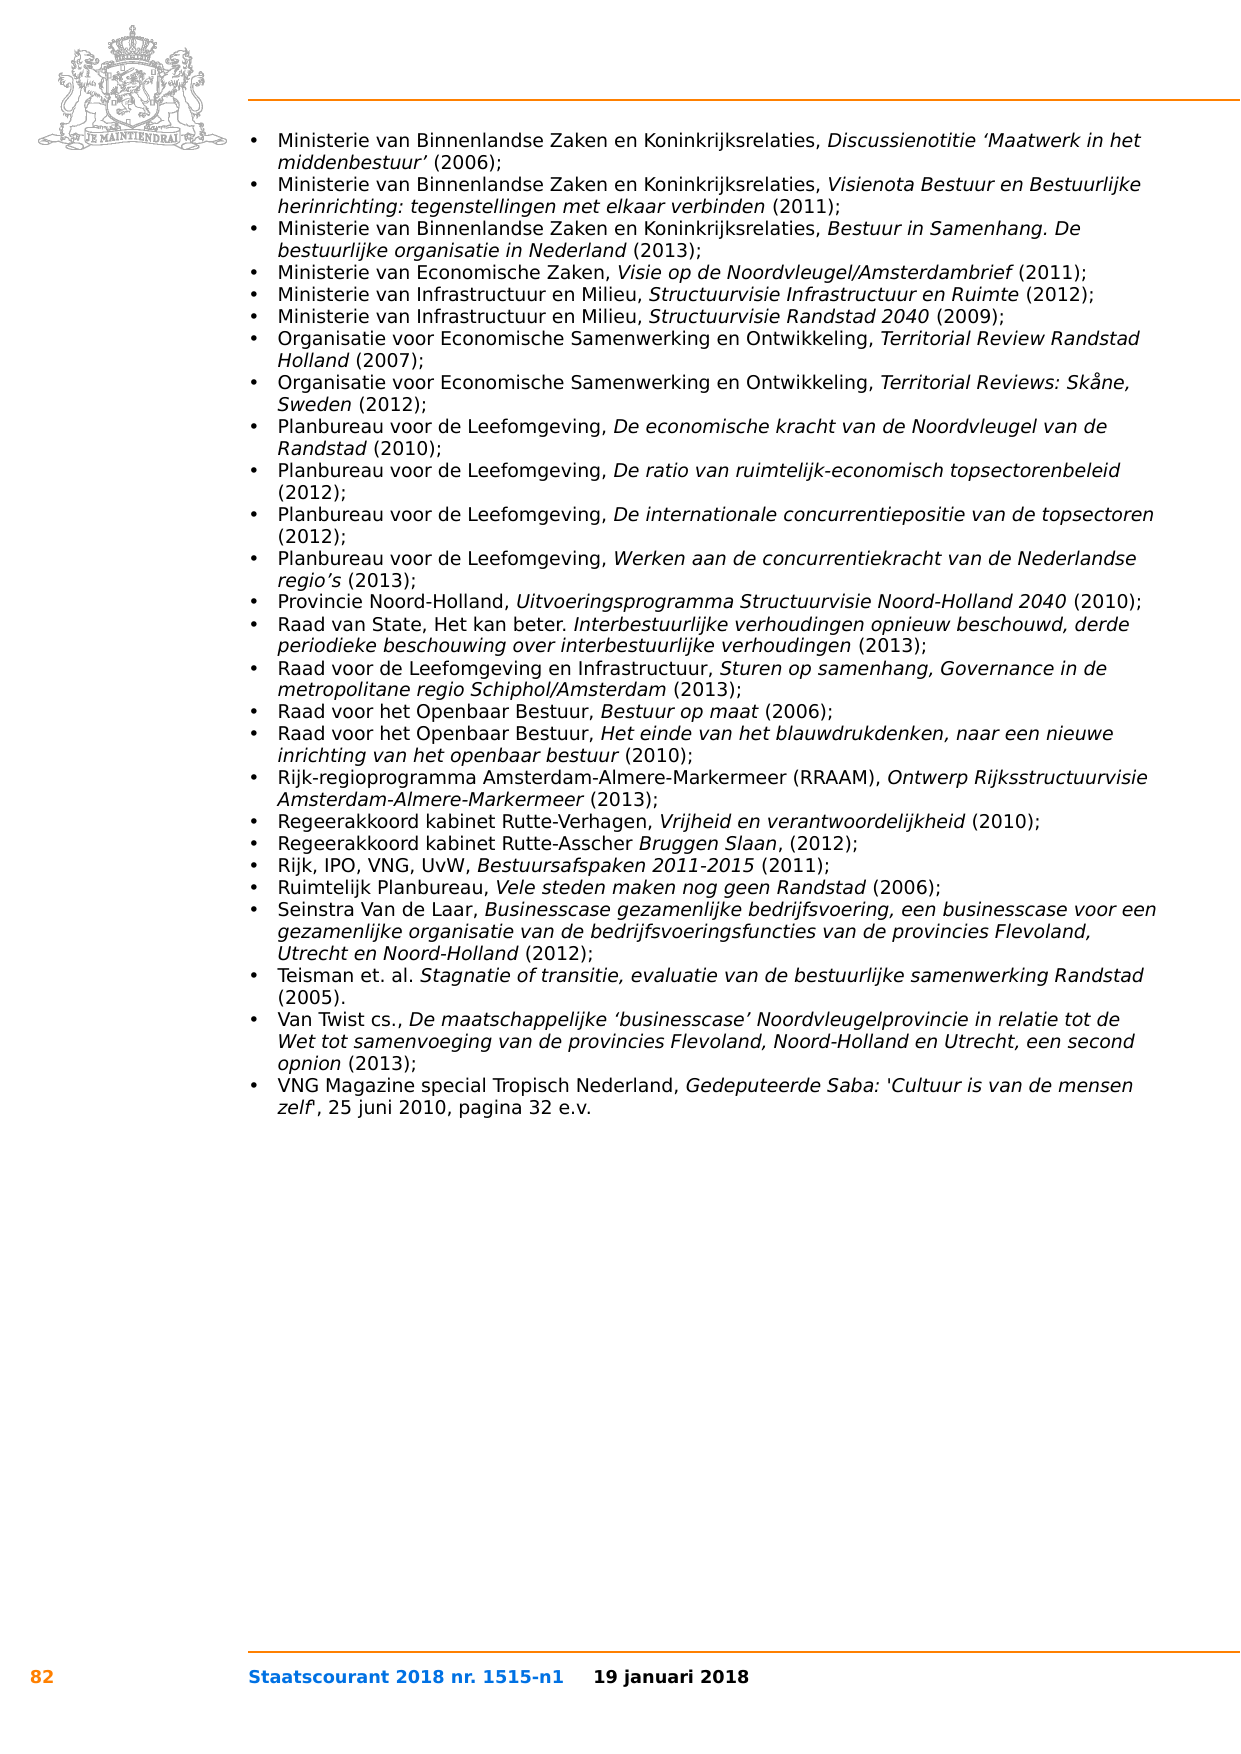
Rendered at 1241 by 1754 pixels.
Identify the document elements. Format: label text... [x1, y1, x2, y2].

text • Van Twist cs., De maatschappelijke ‘businesscase’ Noordvleugelprovincie in relatie tot de Wet tot samenvoeging van de provincies Flevoland, Noord-Holland en Utrecht, een second opnion (2013); [248, 1009, 1163, 1075]
text • Rijk-regioprogramma Amsterdam-Almere-Markermeer (RRAAM), Ontwerp Rijksstructuurvisie Amsterdam-Almere-Markermeer (2013); [248, 767, 1163, 811]
text • Ruimtelijk Planbureau, Vele steden maken nog geen Randstad (2006); [248, 877, 1163, 899]
text • Planbureau voor de Leefomgeving, De ratio van ruimtelijk-economisch topsectorenbeleid (2012); [248, 459, 1163, 503]
text • VNG Magazine special Tropisch Nederland, Gedeputeerde Saba: 'Cultuur is van de mensen zelf', 25 juni 2010, pagina 32 e.v. [248, 1075, 1163, 1119]
text • Teisman et. al. Stagnatie of transitie, evaluatie van de bestuurlijke samenwerking Randstad (2005). [248, 965, 1163, 1009]
text • Organisatie voor Economische Samenwerking en Ontwikkeling, Territorial Reviews: Skåne, Sweden (2012); [248, 372, 1163, 416]
text • Raad voor het Openbaar Bestuur, Bestuur op maat (2006); [248, 701, 1163, 723]
text • Ministerie van Binnenlandse Zaken en Koninkrijksrelaties, Bestuur in Samenhang. De bestuurlijke organisatie in Nederland (2013); [248, 218, 1163, 262]
text • Raad van State, Het kan beter. Interbestuurlijke verhoudingen opnieuw beschouwd, derde periodieke beschouwing over interbestuurlijke verhoudingen (2013); [248, 613, 1163, 657]
text • Ministerie van Binnenlandse Zaken en Koninkrijksrelaties, Visienota Bestuur en Bestuurlijke herinrichting: tegenstellingen met elkaar verbinden (2011); [248, 174, 1163, 218]
text • Ministerie van Infrastructuur en Milieu, Structuurvisie Infrastructuur en Ruimte (2012); [248, 284, 1163, 306]
picture [38, 25, 227, 150]
text • Regeerakkoord kabinet Rutte-Asscher Bruggen Slaan, (2012); [248, 833, 1163, 855]
text • Planbureau voor de Leefomgeving, Werken aan de concurrentiekracht van de Nederlandse regio’s (2013); [248, 547, 1163, 591]
text • Ministerie van Binnenlandse Zaken en Koninkrijksrelaties, Discussienotitie ‘Maatwerk in het middenbestuur’ (2006); [248, 130, 1163, 174]
text • Seinstra Van de Laar, Businesscase gezamenlijke bedrijfsvoering, een businesscase voor een gezamenlijke organisatie van de bedrijfsvoeringsfuncties van de provincies Flevoland, Utrecht en Noord-Holland (2012); [248, 899, 1163, 965]
text • Regeerakkoord kabinet Rutte-Verhagen, Vrijheid en verantwoordelijkheid (2010); [248, 811, 1163, 833]
text • Rijk, IPO, VNG, UvW, Bestuursafspaken 2011-2015 (2011); [248, 855, 1163, 877]
text • Raad voor het Openbaar Bestuur, Het einde van het blauwdrukdenken, naar een nieuwe inrichting van het openbaar bestuur (2010); [248, 723, 1163, 767]
text • Organisatie voor Economische Samenwerking en Ontwikkeling, Territorial Review Randstad Holland (2007); [248, 328, 1163, 372]
text • Planbureau voor de Leefomgeving, De economische kracht van de Noordvleugel van de Randstad (2010); [248, 416, 1163, 459]
text • Ministerie van Economische Zaken, Visie op de Noordvleugel/Amsterdambrief (2011); [248, 262, 1163, 284]
text • Provincie Noord-Holland, Uitvoeringsprogramma Structuurvisie Noord-Holland 2040 (2010); [248, 591, 1163, 613]
text • Ministerie van Infrastructuur en Milieu, Structuurvisie Randstad 2040 (2009); [248, 306, 1163, 328]
text • Planbureau voor de Leefomgeving, De internationale concurrentiepositie van de topsectoren (2012); [248, 503, 1163, 547]
text • Raad voor de Leefomgeving en Infrastructuur, Sturen op samenhang, Governance in de metropolitane regio Schiphol/Amsterdam (2013); [248, 657, 1163, 701]
